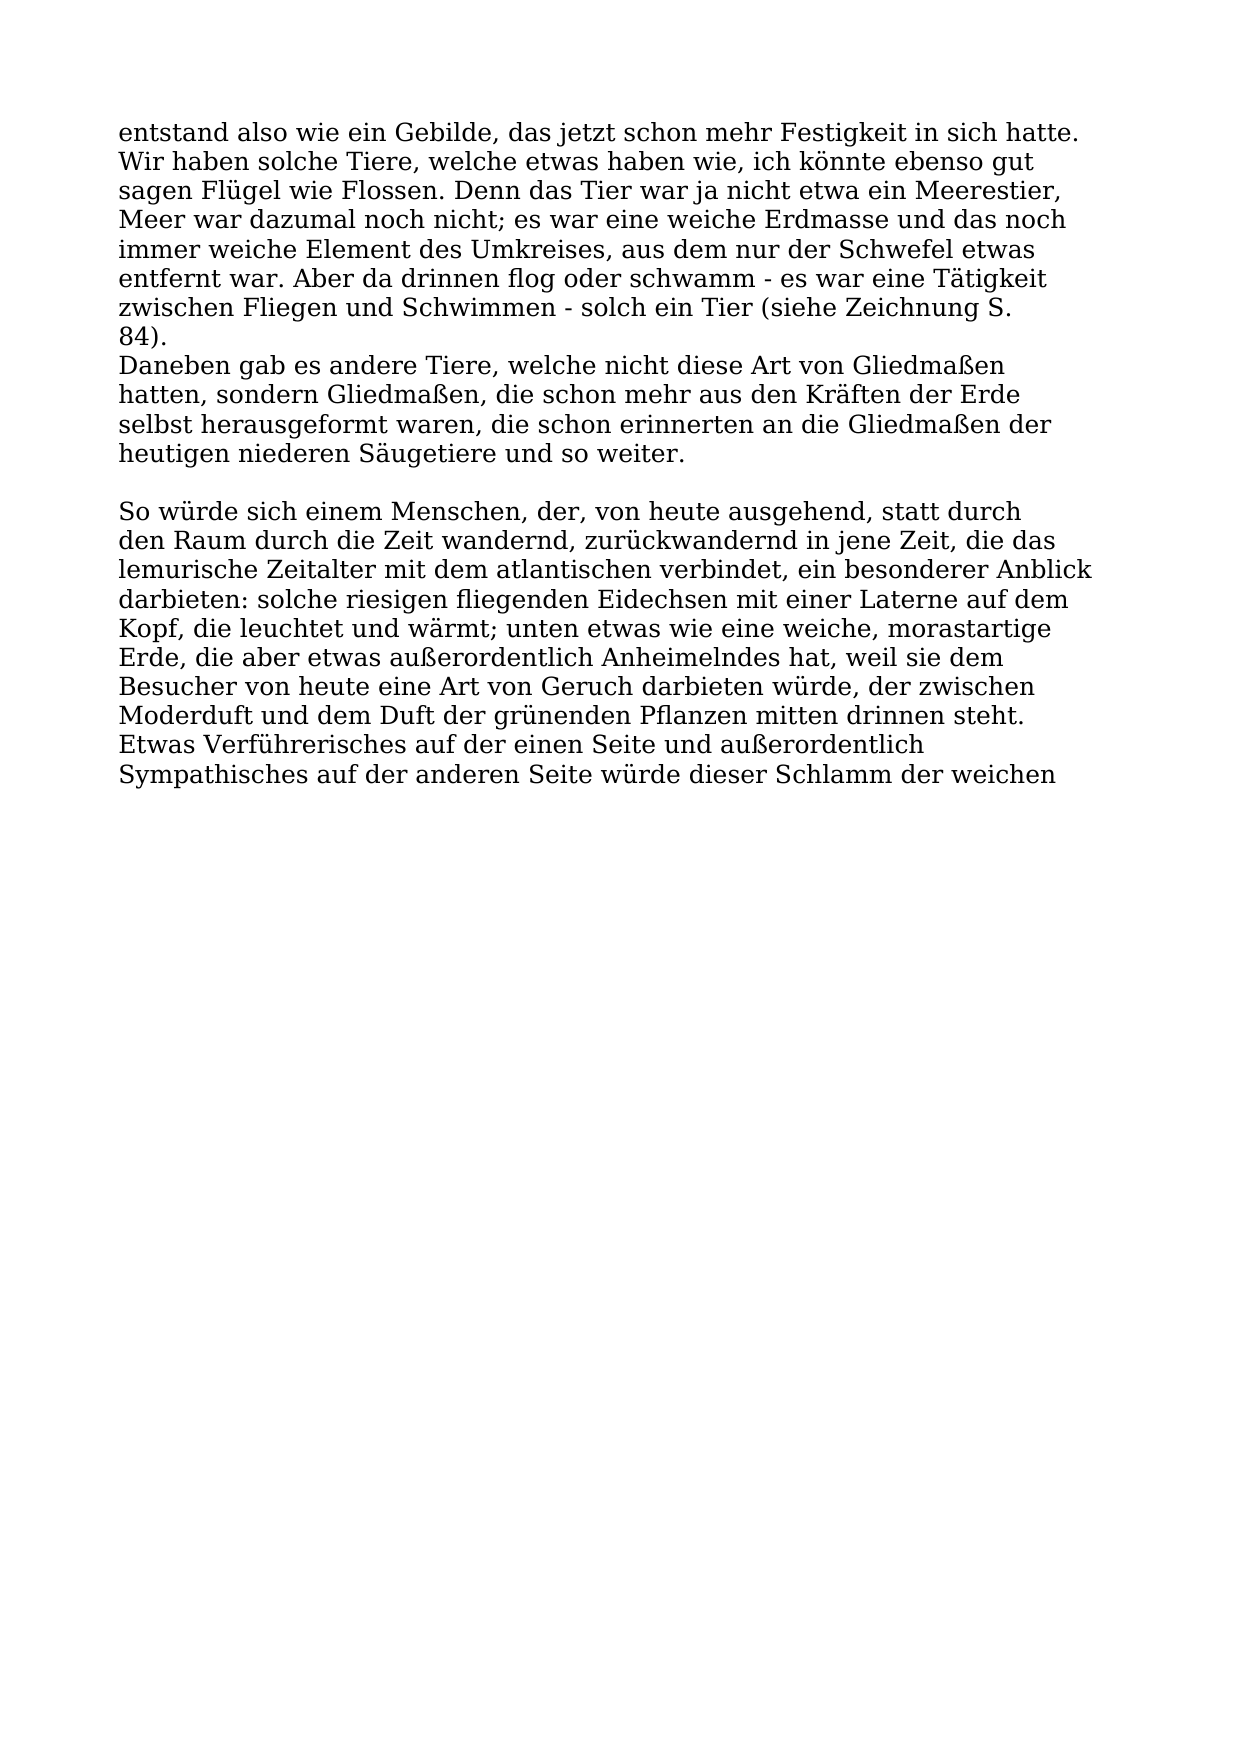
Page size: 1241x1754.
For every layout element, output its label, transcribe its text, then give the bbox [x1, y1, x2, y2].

text Kopf, die leuchtet und wärmt; unten etwas wie eine weiche, morastartige [118, 614, 1122, 643]
text Erde, die aber etwas außerordentlich Anheimelndes hat, weil sie dem [118, 643, 1122, 672]
text hatten, sondern Gliedmaßen, die schon mehr aus den Kräften der Erde [118, 381, 1122, 410]
text zwischen Fliegen und Schwimmen - solch ein Tier (siehe Zeichnung S. [118, 293, 1122, 322]
text Wir haben solche Tiere, welche etwas haben wie, ich könnte ebenso gut [118, 147, 1122, 176]
text Besucher von heute eine Art von Geruch darbieten würde, der zwischen [118, 672, 1122, 701]
text immer weiche Element des Umkreises, aus dem nur der Schwefel etwas [118, 235, 1122, 264]
text selbst herausgeformt waren, die schon erinnerten an die Gliedmaßen der [118, 410, 1122, 439]
text entfernt war. Aber da drinnen flog oder schwamm - es war eine Tätigkeit [118, 264, 1122, 293]
text den Raum durch die Zeit wandernd, zurückwandernd in jene Zeit, die das [118, 526, 1122, 556]
text Meer war dazumal noch nicht; es war eine weiche Erdmasse und das noch [118, 206, 1122, 235]
text Etwas Verführerisches auf der einen Seite und außerordentlich [118, 731, 1122, 760]
text darbieten: solche riesigen fliegenden Eidechsen mit einer Laterne auf dem [118, 585, 1122, 614]
text 84). [118, 322, 1122, 351]
text Daneben gab es andere Tiere, welche nicht diese Art von Gliedmaßen [118, 351, 1122, 381]
text Moderduft und dem Duft der grünenden Pflanzen mitten drinnen steht. [118, 701, 1122, 731]
text heutigen niederen Säugetiere und so weiter. [118, 439, 1122, 468]
text Sympathisches auf der anderen Seite würde dieser Schlamm der weichen [118, 760, 1122, 789]
text So würde sich einem Menschen, der, von heute ausgehend, statt durch [118, 497, 1122, 526]
text lemurische Zeitalter mit dem atlantischen verbindet, ein besonderer Anblick [118, 556, 1122, 585]
text sagen Flügel wie Flossen. Denn das Tier war ja nicht etwa ein Meerestier, [118, 176, 1122, 206]
text entstand also wie ein Gebilde, das jetzt schon mehr Festigkeit in sich hatte. [118, 118, 1122, 147]
